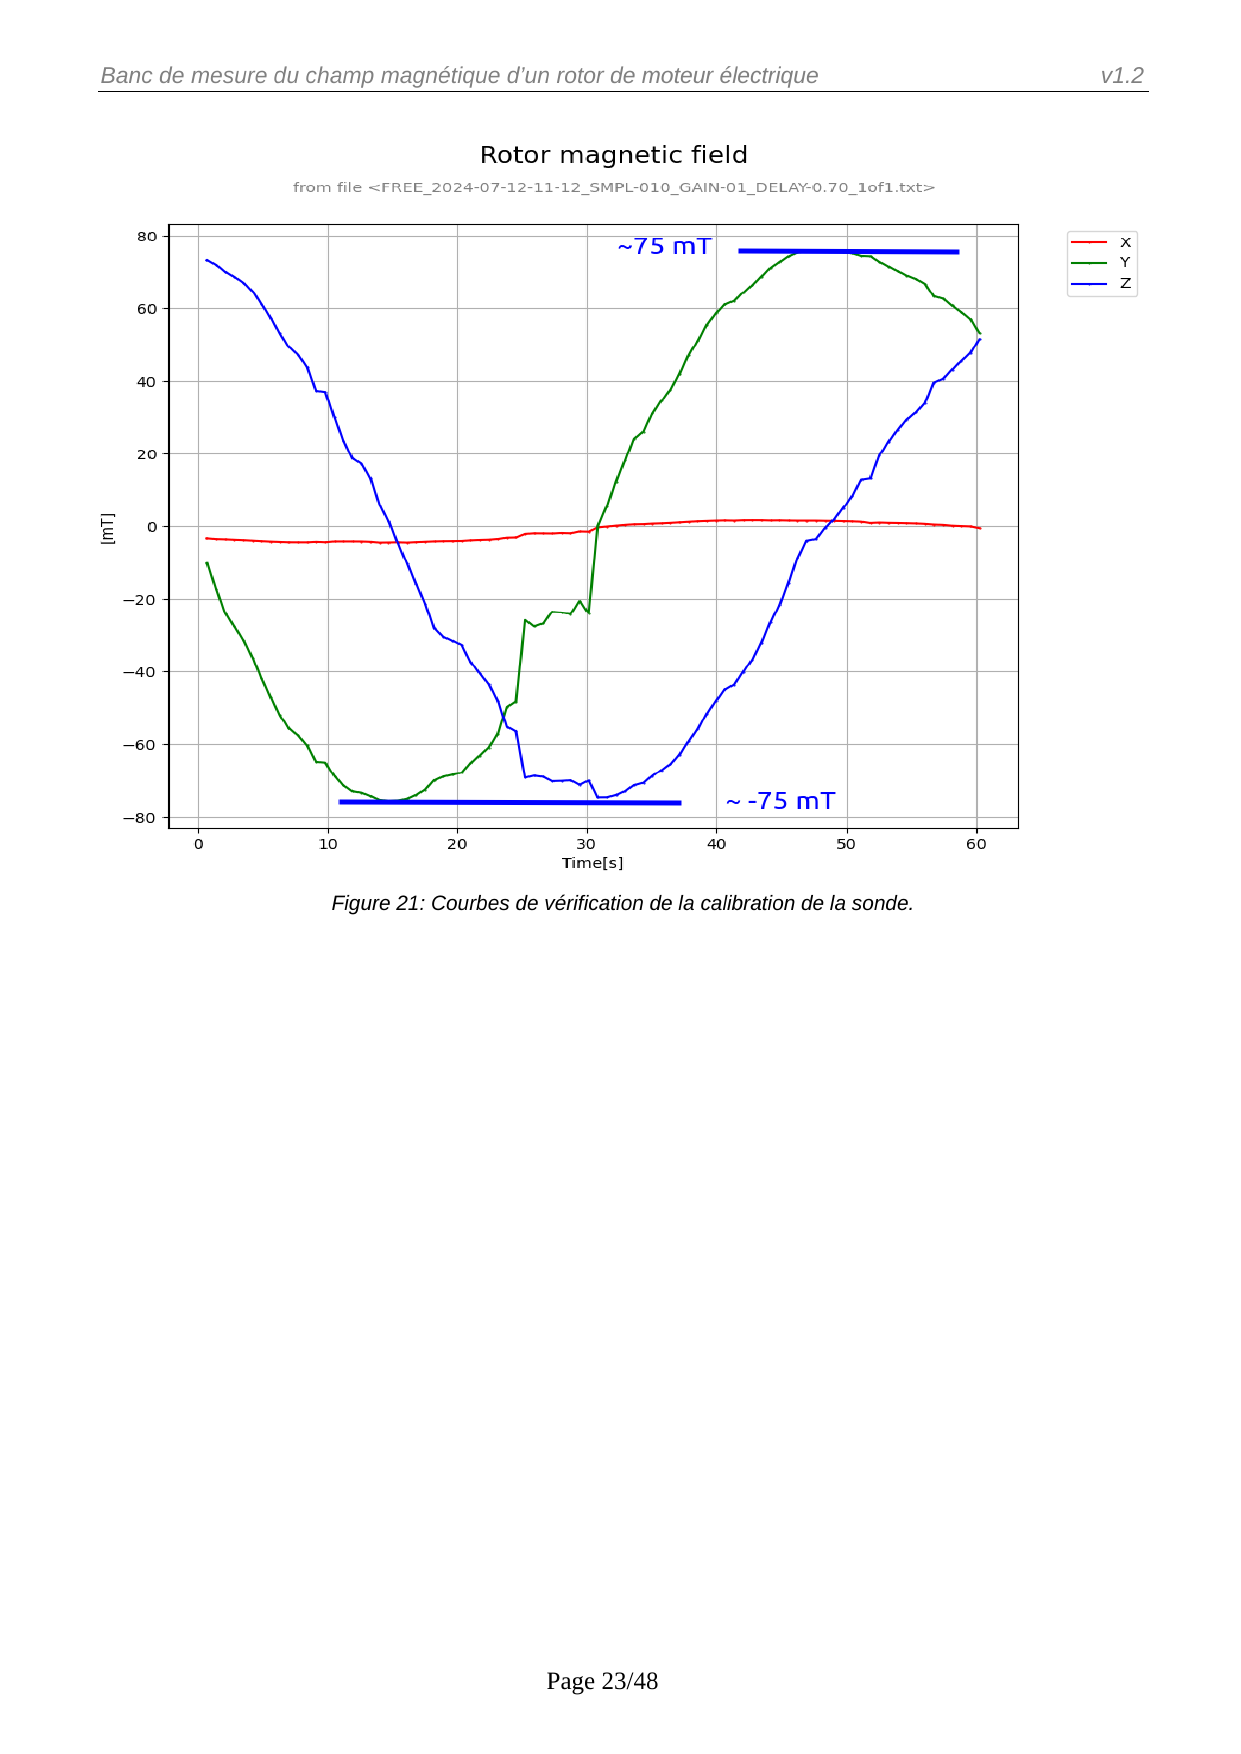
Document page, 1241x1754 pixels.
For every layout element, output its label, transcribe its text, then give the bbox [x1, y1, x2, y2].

text Figure 21: Courbes de vérification de la calibration de la sonde. [100, 891, 1148, 915]
picture [100, 133, 1148, 879]
